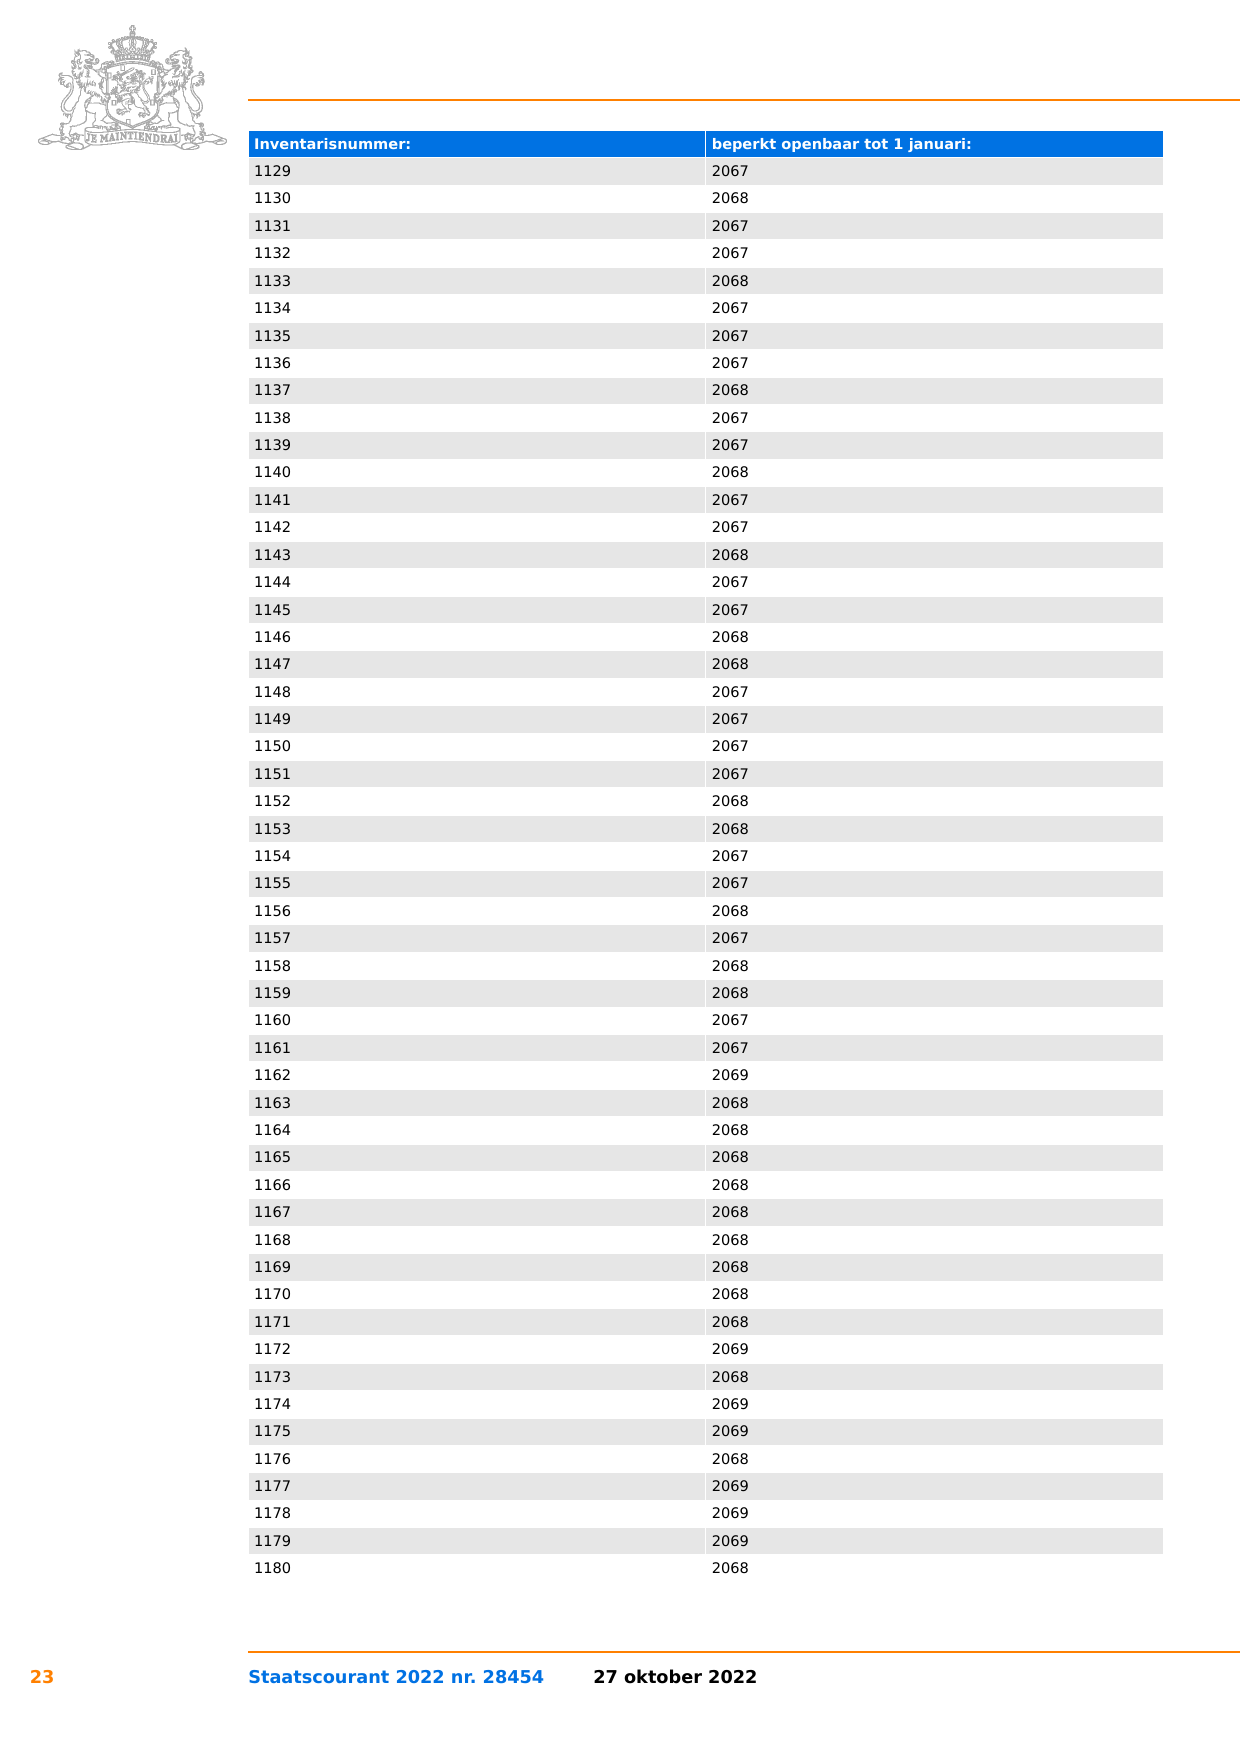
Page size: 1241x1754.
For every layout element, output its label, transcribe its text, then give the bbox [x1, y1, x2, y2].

table_cell 1169 [249, 1254, 705, 1281]
table_cell 1130 [249, 186, 705, 212]
table_cell 1141 [249, 487, 705, 513]
table_cell 2067 [706, 679, 1163, 705]
table_cell 1160 [249, 1008, 705, 1034]
table_cell 2068 [706, 1282, 1163, 1308]
table_cell 2067 [706, 597, 1163, 623]
table_cell 2067 [706, 1008, 1163, 1034]
table_cell 2068 [706, 542, 1163, 568]
table_cell 2067 [706, 213, 1163, 239]
table_cell 1180 [249, 1556, 705, 1582]
table_cell 2068 [706, 1145, 1163, 1171]
table_cell 2069 [706, 1391, 1163, 1417]
table_cell 2067 [706, 241, 1163, 267]
table_cell 1131 [249, 213, 705, 239]
table_cell 2068 [706, 1117, 1163, 1143]
table_cell 2068 [706, 898, 1163, 924]
table_cell 2067 [706, 925, 1163, 952]
table_cell 1174 [249, 1391, 705, 1417]
table_cell 1134 [249, 295, 705, 322]
table_cell 2068 [706, 953, 1163, 979]
table_cell 1133 [249, 268, 705, 294]
table_cell 2069 [706, 1063, 1163, 1089]
table_cell 2068 [706, 1172, 1163, 1198]
table_cell 2067 [706, 432, 1163, 459]
table_cell 1171 [249, 1309, 705, 1335]
table_cell 1170 [249, 1282, 705, 1308]
table_cell 1143 [249, 542, 705, 568]
table_cell 1137 [249, 378, 705, 404]
table_cell 2067 [706, 734, 1163, 760]
table_cell 1132 [249, 241, 705, 267]
table_cell 1144 [249, 569, 705, 596]
table_cell 1179 [249, 1528, 705, 1554]
table_cell 1164 [249, 1117, 705, 1143]
table_cell 2069 [706, 1473, 1163, 1500]
table_cell 1142 [249, 515, 705, 541]
table_cell 2068 [706, 651, 1163, 678]
table_cell 1167 [249, 1199, 705, 1226]
table_cell 2067 [706, 323, 1163, 349]
picture [38, 25, 227, 150]
table_cell 1148 [249, 679, 705, 705]
table_cell 2067 [706, 871, 1163, 897]
table_cell 2068 [706, 378, 1163, 404]
table_cell 1145 [249, 597, 705, 623]
table_cell 1162 [249, 1063, 705, 1089]
table_cell 1154 [249, 843, 705, 869]
table_cell 2069 [706, 1419, 1163, 1445]
table_cell 1166 [249, 1172, 705, 1198]
table_cell 1177 [249, 1473, 705, 1500]
table_cell 2068 [706, 816, 1163, 842]
table_cell 2067 [706, 1035, 1163, 1061]
table_cell 2067 [706, 569, 1163, 596]
table_cell 2068 [706, 460, 1163, 486]
table_cell 1163 [249, 1090, 705, 1116]
table_cell 2068 [706, 1199, 1163, 1226]
table_cell 1129 [249, 158, 705, 185]
table_cell 1176 [249, 1446, 705, 1472]
table_cell 2068 [706, 980, 1163, 1007]
table_cell 1155 [249, 871, 705, 897]
table_cell 2068 [706, 1364, 1163, 1390]
table_cell 2068 [706, 1254, 1163, 1281]
table_cell 1152 [249, 789, 705, 815]
table_cell 1140 [249, 460, 705, 486]
table_cell 2068 [706, 1090, 1163, 1116]
table_cell 2068 [706, 624, 1163, 650]
table_cell 2067 [706, 295, 1163, 322]
table_cell 1168 [249, 1227, 705, 1253]
table_cell 1139 [249, 432, 705, 459]
table_cell 1151 [249, 761, 705, 787]
table_cell 2068 [706, 1227, 1163, 1253]
table_cell 1147 [249, 651, 705, 678]
table_cell 2067 [706, 843, 1163, 869]
table_cell 2069 [706, 1501, 1163, 1527]
table_cell 1156 [249, 898, 705, 924]
table_cell 1178 [249, 1501, 705, 1527]
table_cell 2067 [706, 761, 1163, 787]
table_cell 1173 [249, 1364, 705, 1390]
table_cell 1135 [249, 323, 705, 349]
table_cell 1158 [249, 953, 705, 979]
table_cell 1136 [249, 350, 705, 376]
table_header Inventarisnummer: [249, 131, 705, 157]
table_cell 2068 [706, 268, 1163, 294]
table_cell 1159 [249, 980, 705, 1007]
table_cell 2067 [706, 405, 1163, 431]
table_cell 2069 [706, 1336, 1163, 1363]
table_cell 2067 [706, 350, 1163, 376]
table_cell 1161 [249, 1035, 705, 1061]
table_cell 2069 [706, 1528, 1163, 1554]
table_cell 2067 [706, 515, 1163, 541]
table_cell 2068 [706, 1446, 1163, 1472]
table_cell 1146 [249, 624, 705, 650]
table_cell 2067 [706, 487, 1163, 513]
table_cell 2067 [706, 158, 1163, 185]
table_cell 2067 [706, 706, 1163, 733]
table_cell 2068 [706, 789, 1163, 815]
table_cell 1165 [249, 1145, 705, 1171]
table_cell 1150 [249, 734, 705, 760]
table_cell 2068 [706, 1309, 1163, 1335]
table_cell 2068 [706, 186, 1163, 212]
table_cell 1149 [249, 706, 705, 733]
table_cell 1175 [249, 1419, 705, 1445]
table_cell 2068 [706, 1556, 1163, 1582]
table_header beperkt openbaar tot 1 januari: [706, 131, 1163, 157]
table_cell 1138 [249, 405, 705, 431]
table_cell 1157 [249, 925, 705, 952]
table_cell 1153 [249, 816, 705, 842]
table_cell 1172 [249, 1336, 705, 1363]
